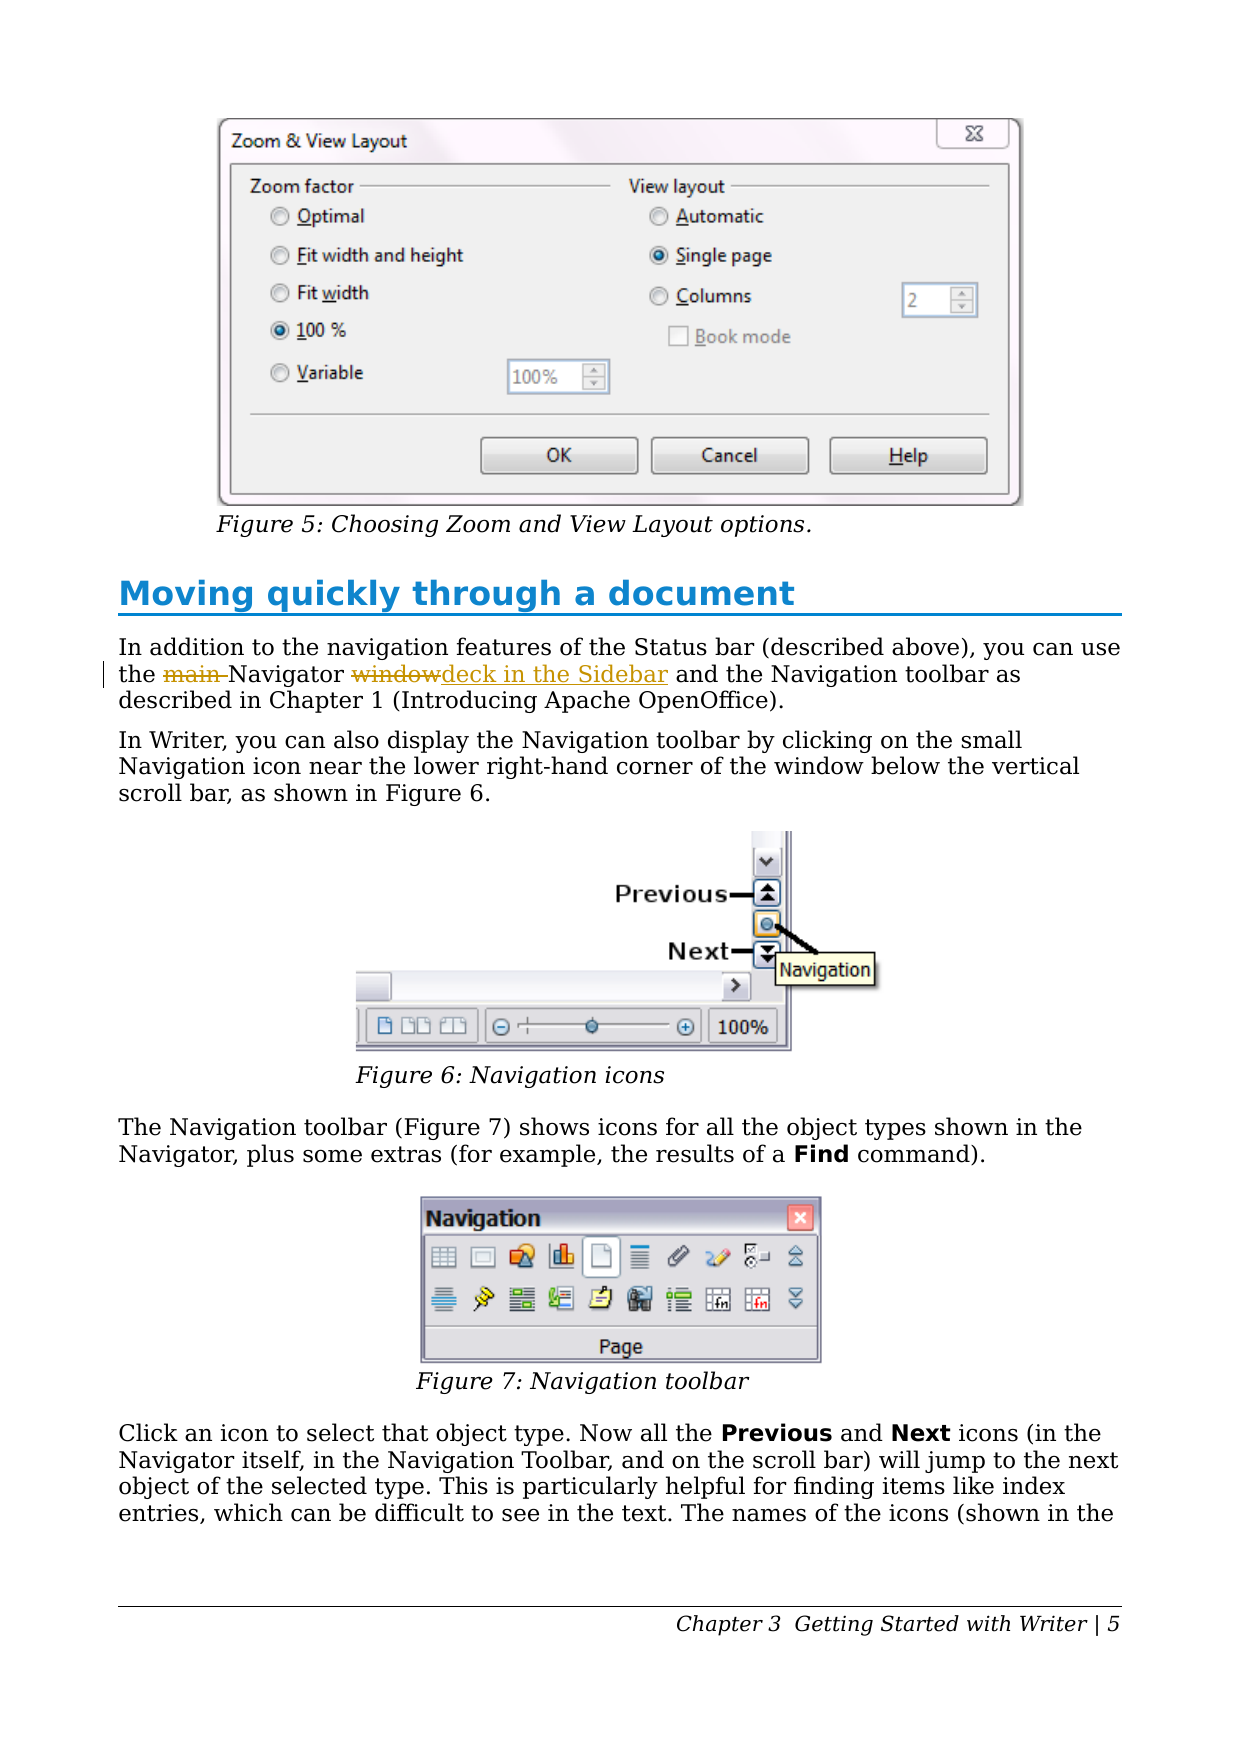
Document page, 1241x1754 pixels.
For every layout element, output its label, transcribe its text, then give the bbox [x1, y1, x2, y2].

text In Writer, you can also display the Navigation toolbar by clicking on the small Navigation icon near the lower right-hand corner of the window below the vertical scroll bar, as shown in Figure 6. [118, 727, 1122, 807]
text The Navigation toolbar (Figure 7) shows icons for all the object types shown in the Navigator, plus some extras (for example, the results of a Find command). [118, 1114, 1122, 1168]
picture [216, 118, 1024, 506]
subtitle Moving quickly through a document [118, 574, 1122, 613]
picture [355, 831, 885, 1056]
text Figure 6: Navigation icons [356, 1062, 884, 1089]
text In addition to the navigation features of the Status bar (described above), you can use the Navigator deck in the Sidebar and the Navigation toolbar as described in Chapter 1 (Introducing Apache OpenOffice). [118, 634, 1122, 714]
picture [416, 1193, 825, 1368]
text Figure 7: Navigation toolbar [416, 1368, 824, 1395]
text Click an icon to select that object type. Now all the Previous and Next icons (in the Navigator itself, in the Navigation Toolbar, and on the scroll bar) will jump to the next object of the selected type. This is particularly helpful for finding items like index entries, which can be difficult to see in the text. The names of the icons (shown in the [118, 1420, 1122, 1527]
text Figure 5: Choosing Zoom and View Layout options. [217, 512, 1024, 538]
